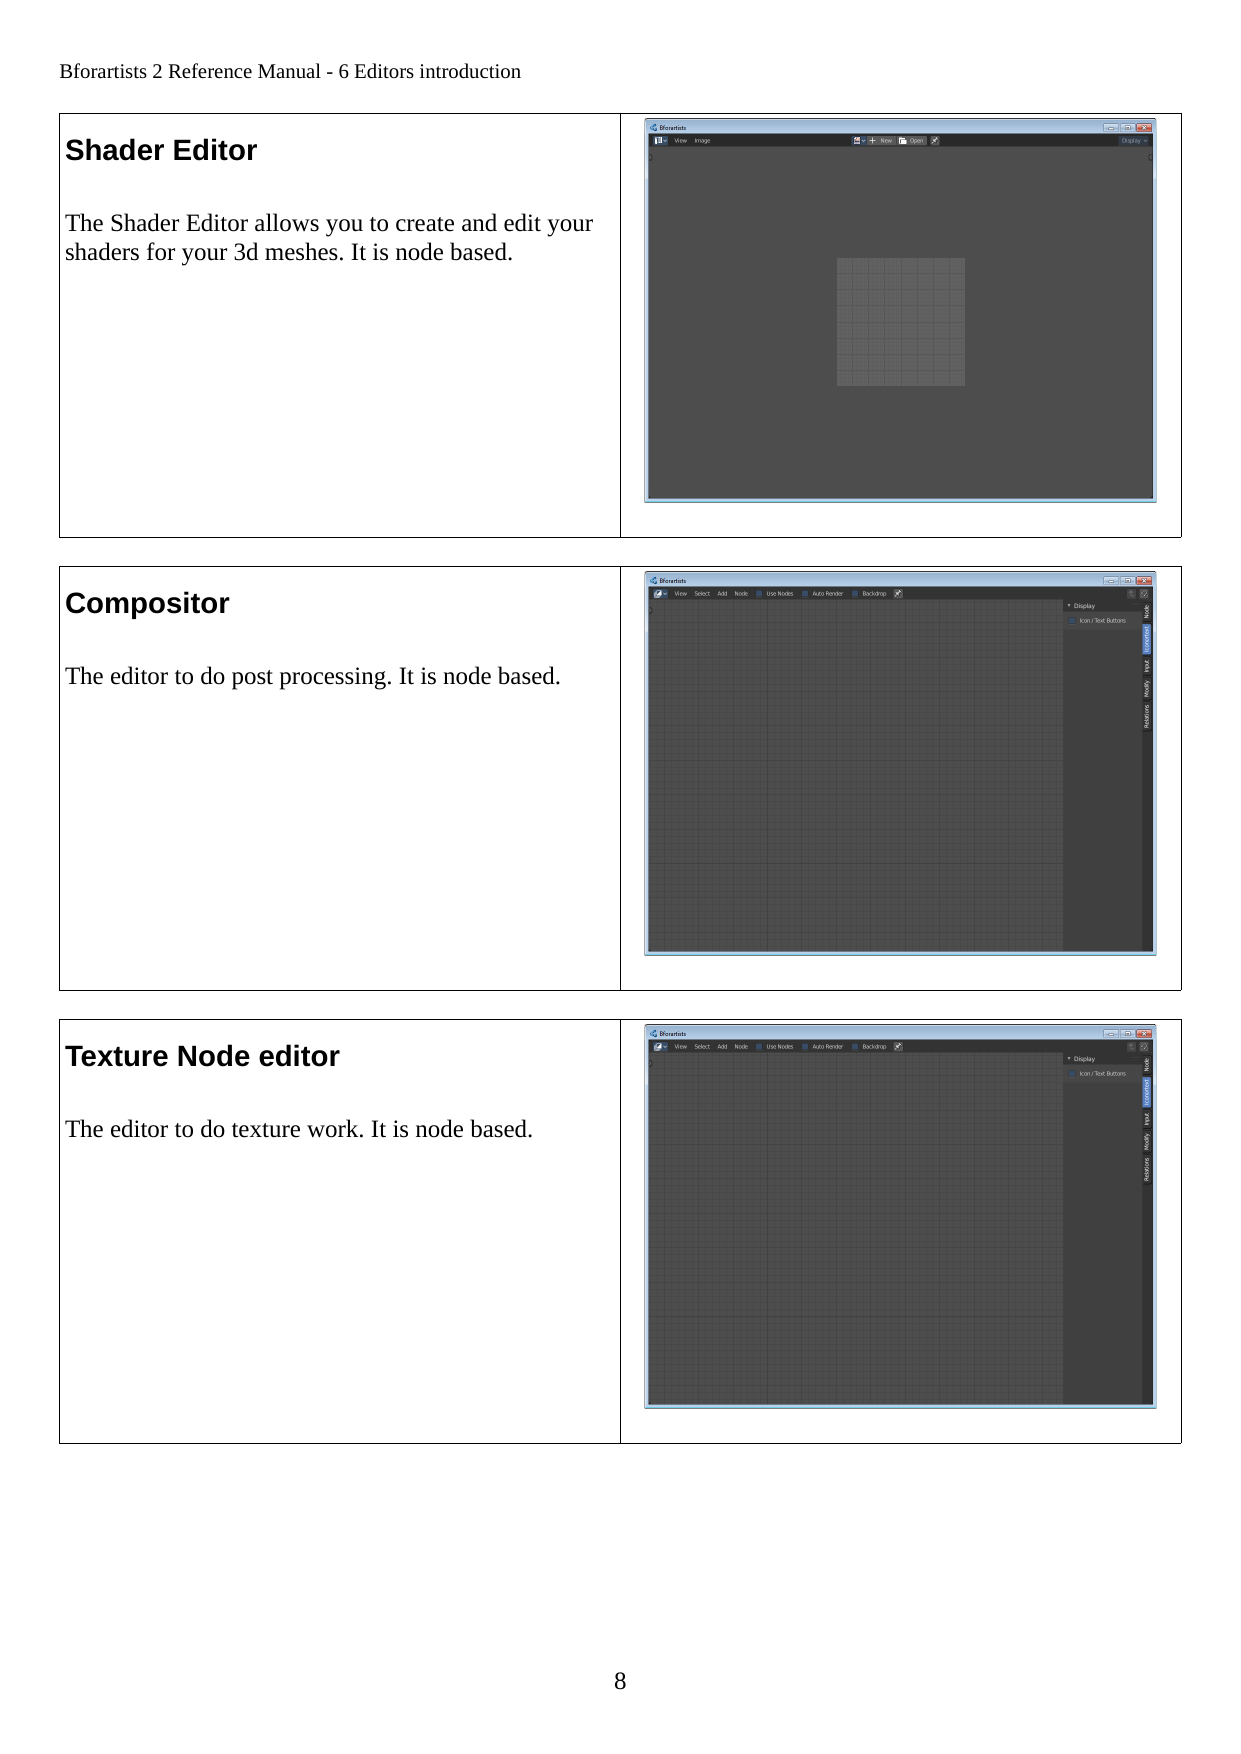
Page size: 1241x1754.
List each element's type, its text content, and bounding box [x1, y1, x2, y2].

table_header Texture Node editor The editor to do texture work. It is node based. [60, 1020, 620, 1443]
picture [644, 571, 1157, 956]
picture [644, 1024, 1157, 1409]
table_header Compositor The editor to do post processing. It is node based. [60, 567, 620, 990]
table_header [621, 567, 1181, 990]
picture [644, 118, 1157, 503]
table_header [621, 1020, 1181, 1443]
table_header [621, 114, 1181, 537]
table_header Shader Editor The Shader Editor allows you to create and edit your shaders for your 3d meshes. It is node based. [60, 114, 620, 537]
